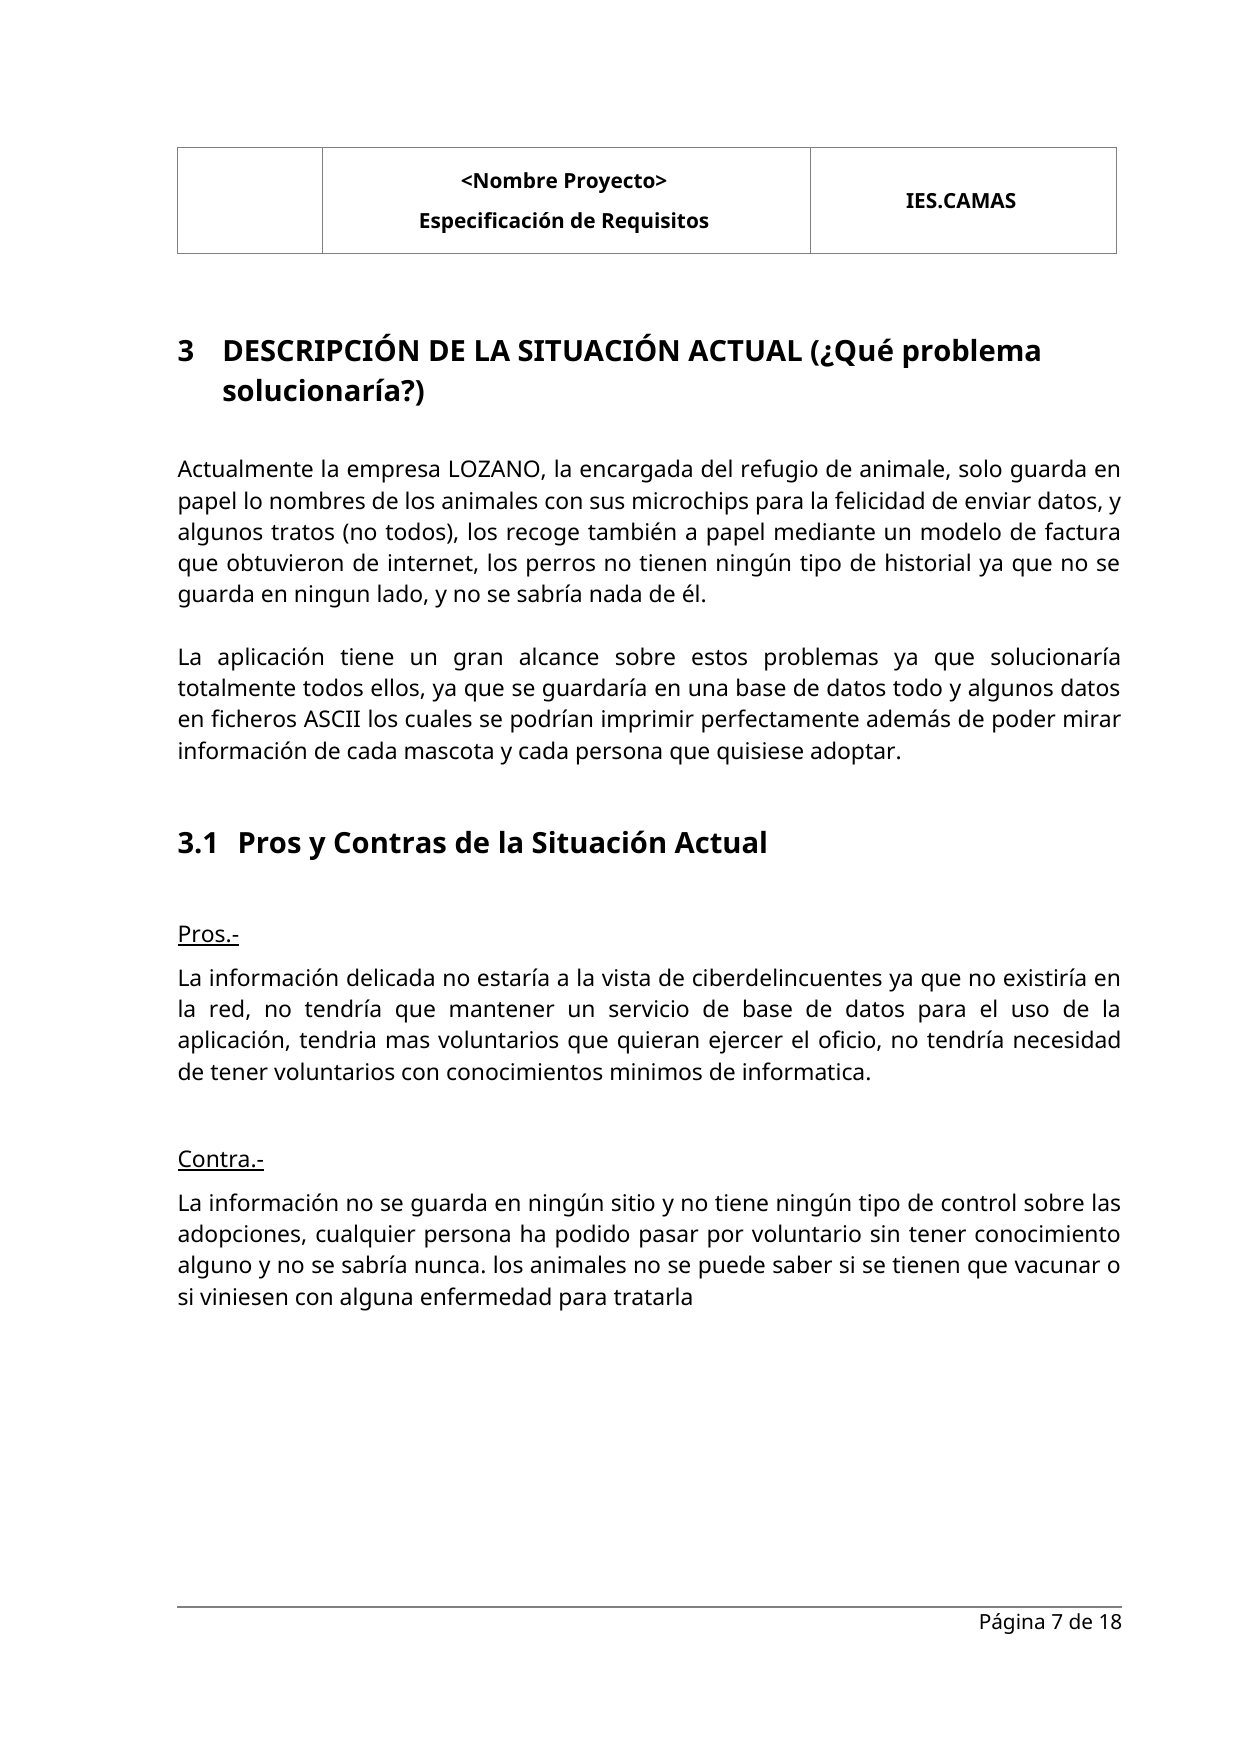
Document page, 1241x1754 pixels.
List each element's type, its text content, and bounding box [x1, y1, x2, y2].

text La aplicación tiene un gran alcance sobre estos problemas ya que solucionaría totalmente todos ellos, ya que se guardaría en una base de datos todo y algunos datos en ficheros ASCII los cuales se podrían imprimir perfectamente además de poder mirar información de cada mascota y cada persona que quisiese adoptar. [177, 641, 1122, 766]
text Actualmente la empresa LOZANO, la encargada del refugio de animale, solo guarda en papel lo nombres de los animales con sus microchips para la felicidad de enviar datos, y algunos tratos (no todos), los recoge también a papel mediante un modelo de factura que obtuvieron de internet, los perros no tienen ningún tipo de historial ya que no se guarda en ningun lado, y no se sabría nada de él. [177, 453, 1122, 609]
subtitle DESCRIPCIÓN DE LA SITUACIÓN ACTUAL (¿Qué problema solucionaría?) [177, 330, 1122, 409]
text Contra.- [177, 1143, 1122, 1174]
text La información delicada no estaría a la vista de ciberdelincuentes ya que no existiría en la red, no tendría que mantener un servicio de base de datos para el uso de la aplicación, tendria mas voluntarios que quieran ejercer el oficio, no tendría necesidad de tener voluntarios con conocimientos minimos de informatica. [177, 962, 1122, 1087]
text Pros.- [177, 918, 1122, 949]
subtitle Pros y Contras de la Situación Actual [177, 822, 1122, 862]
text La información no se guarda en ningún sitio y no tiene ningún tipo de control sobre las adopciones, cualquier persona ha podido pasar por voluntario sin tener conocimiento alguno y no se sabría nunca. los animales no se puede saber si se tienen que vacunar o si viniesen con alguna enfermedad para tratarla [177, 1187, 1122, 1312]
